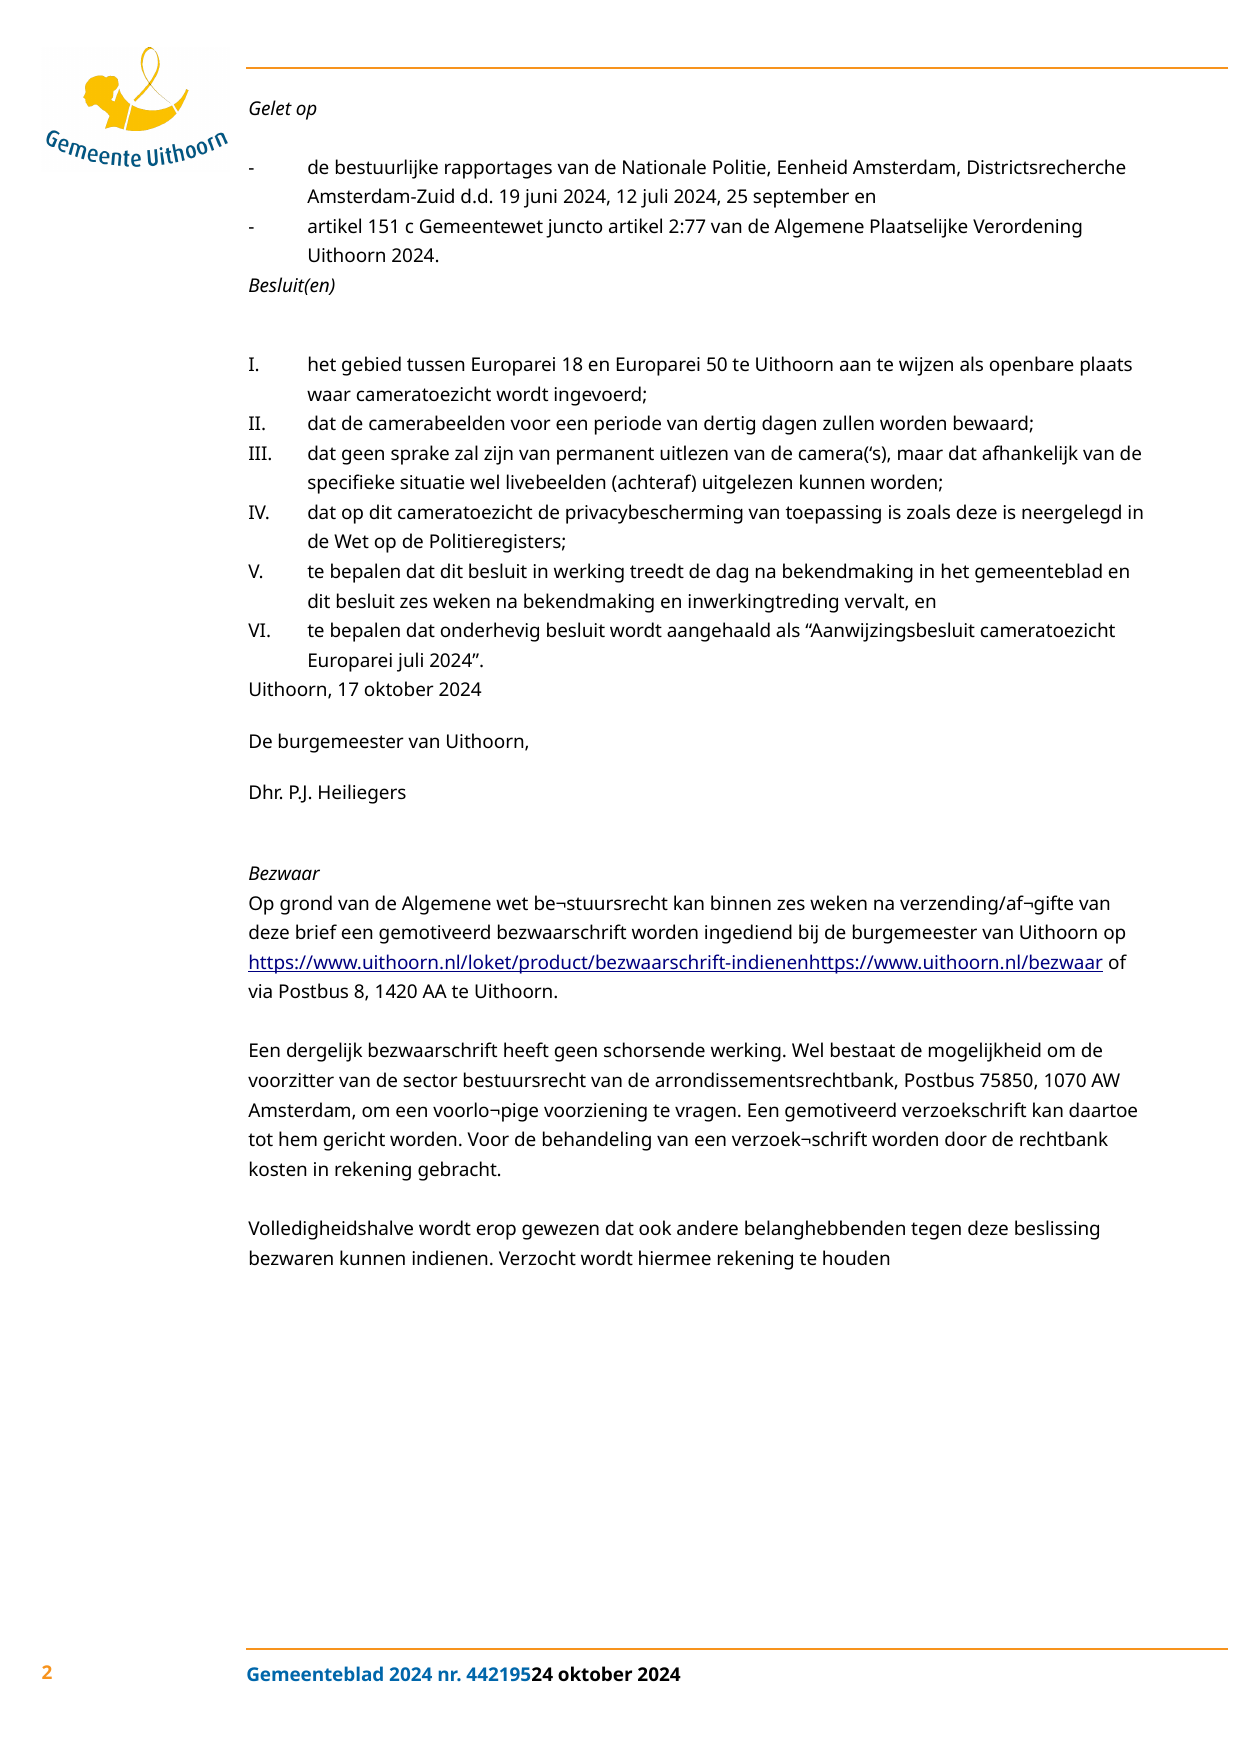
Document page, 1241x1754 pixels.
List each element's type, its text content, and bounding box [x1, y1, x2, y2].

list te bepalen dat dit besluit in werking treedt de dag na bekendmaking in het gemeenteblad en dit besluit zes weken na bekendmaking en inwerkingtreding vervalt, en [248, 558, 1152, 613]
list te bepalen dat onderhevig besluit wordt aangehaald als “Aanwijzingsbesluit cameratoezicht Europarei juli 2024”. [248, 617, 1152, 673]
list dat de camerabeelden voor een periode van dertig dagen zullen worden bewaard; [248, 410, 1152, 436]
text Op grond van de Algemene wet be¬stuursrecht kan binnen zes weken na verzending/af¬gifte van deze brief een gemotiveerd bezwaarschrift worden ingediend bij de burgemeester van Uithoorn op https://www.uithoorn.nl/loket/product/bezwaarschrift-indienenhttps://www.uithoorn.nl/bezwaar of via Postbus 8, 1420 AA te Uithoorn. [248, 890, 1152, 1004]
text Uithoorn, 17 oktober 2024 [248, 677, 1152, 702]
list dat op dit cameratoezicht de privacybescherming van toepassing is zoals deze is neergelegd in de Wet op de Politieregisters; [248, 499, 1152, 554]
text Bezwaar [248, 860, 1152, 886]
list dat geen sprake zal zijn van permanent uitlezen van de camera(‘s), maar dat afhankelijk van de specifieke situatie wel livebeelden (achteraf) uitgelezen kunnen worden; [248, 440, 1152, 495]
picture [41, 47, 231, 172]
list de bestuurlijke rapportages van de Nationale Politie, Eenheid Amsterdam, Districtsrecherche Amsterdam-Zuid d.d. 19 juni 2024, 12 juli 2024, 25 september en [248, 154, 1152, 209]
list het gebied tussen Europarei 18 en Europarei 50 te Uithoorn aan te wijzen als openbare plaats waar cameratoezicht wordt ingevoerd; [248, 351, 1152, 406]
text Een dergelijk bezwaarschrift heeft geen schorsende werking. Wel bestaat de mogelijkheid om de voorzitter van de sector bestuursrecht van de arrondissementsrechtbank, Postbus 75850, 1070 AW Amsterdam, om een voorlo¬pige voorziening te vragen. Een gemotiveerd verzoekschrift kan daartoe tot hem gericht worden. Voor de behandeling van een verzoek¬schrift worden door de rechtbank kosten in rekening gebracht. [248, 1038, 1152, 1182]
text Volledigheidshalve wordt erop gewezen dat ook andere belanghebbenden tegen deze beslissing bezwaren kunnen indienen. Verzocht wordt hiermee rekening te houden [248, 1215, 1152, 1270]
text Gelet op [248, 95, 1152, 121]
text De burgemeester van Uithoorn, [248, 728, 1152, 754]
text Dhr. P.J. Heiliegers [248, 779, 1152, 805]
list artikel 151 c Gemeentewet juncto artikel 2:77 van de Algemene Plaatselijke Verordening Uithoorn 2024. [248, 213, 1152, 268]
text Besluit(en) [248, 272, 1152, 298]
